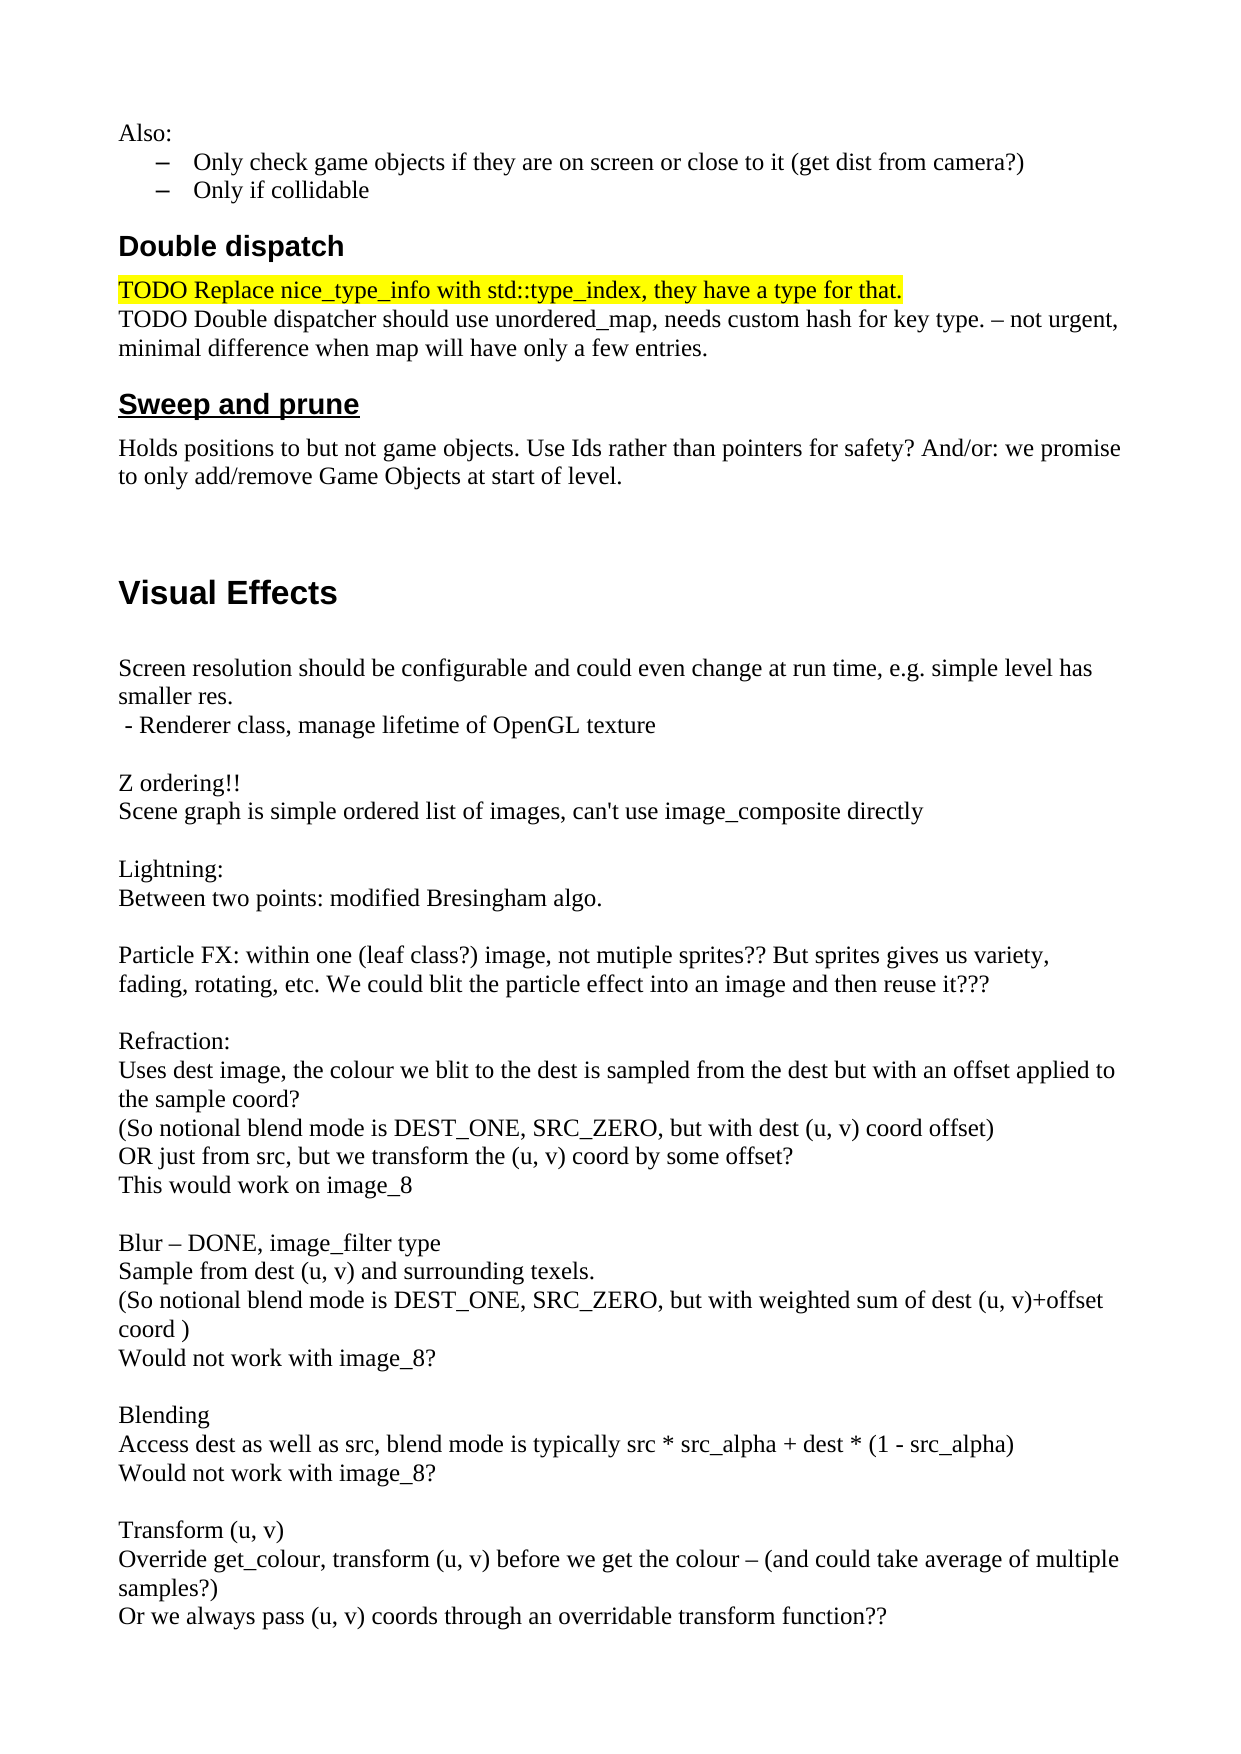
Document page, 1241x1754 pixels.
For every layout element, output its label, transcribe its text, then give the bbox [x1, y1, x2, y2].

list Only if collidable [156, 176, 1122, 204]
text Between two points: modified Bresingham algo. [118, 883, 1122, 911]
text Holds positions to but not game objects. Use Ids rather than pointers for safety? And/or: we promise to only add/remove Game Objects at start of level. [118, 433, 1122, 490]
text Lightning: [118, 854, 1122, 883]
text Blur – DONE, image_filter type [118, 1228, 1122, 1256]
list Only check game objects if they are on screen or close to it (get dist from camera?) [156, 147, 1122, 176]
text This would work on image_8 [118, 1170, 1122, 1199]
text Particle FX: within one (leaf class?) image, not mutiple sprites?? But sprites gives us variety, fading, rotating, etc. We could blit the particle effect into an image and then reuse it??? [118, 940, 1122, 998]
text - Renderer class, manage lifetime of OpenGL texture [118, 710, 1122, 739]
text (So notional blend mode is DEST_ONE, SRC_ZERO, but with dest (u, v) coord offset) [118, 1113, 1122, 1141]
text Or we always pass (u, v) coords through an overridable transform function?? [118, 1601, 1122, 1630]
subtitle Double dispatch [118, 229, 1122, 263]
text Uses dest image, the colour we blit to the dest is sampled from the dest but with an offset applied to the sample coord? [118, 1055, 1122, 1113]
text Z ordering!! Scene graph is simple ordered list of images, can't use image_composite directly [118, 768, 1122, 825]
subtitle Sweep and prune [118, 387, 1122, 420]
text Blending [118, 1400, 1122, 1429]
text Override get_colour, transform (u, v) before we get the colour – (and could take average of multiple samples?) [118, 1544, 1122, 1601]
subtitle Visual Effects [118, 573, 1122, 611]
text Would not work with image_8? [118, 1458, 1122, 1486]
text TODO Replace nice_type_info with std::type_index, they have a type for that. [118, 275, 1122, 304]
text Screen resolution should be configurable and could even change at run time, e.g. simple level has smaller res. [118, 653, 1122, 710]
text Transform (u, v) [118, 1515, 1122, 1544]
text Also: [118, 118, 1122, 147]
text Would not work with image_8? [118, 1343, 1122, 1371]
text Refraction: [118, 1026, 1122, 1055]
text Access dest as well as src, blend mode is typically src * src_alpha + dest * (1 - src_alpha) [118, 1429, 1122, 1458]
text Sample from dest (u, v) and surrounding texels. [118, 1256, 1122, 1285]
text (So notional blend mode is DEST_ONE, SRC_ZERO, but with weighted sum of dest (u, v)+offset coord ) [118, 1285, 1122, 1343]
text OR just from src, but we transform the (u, v) coord by some offset? [118, 1141, 1122, 1170]
text TODO Double dispatcher should use unordered_map, needs custom hash for key type. – not urgent, minimal difference when map will have only a few entries. [118, 304, 1122, 362]
